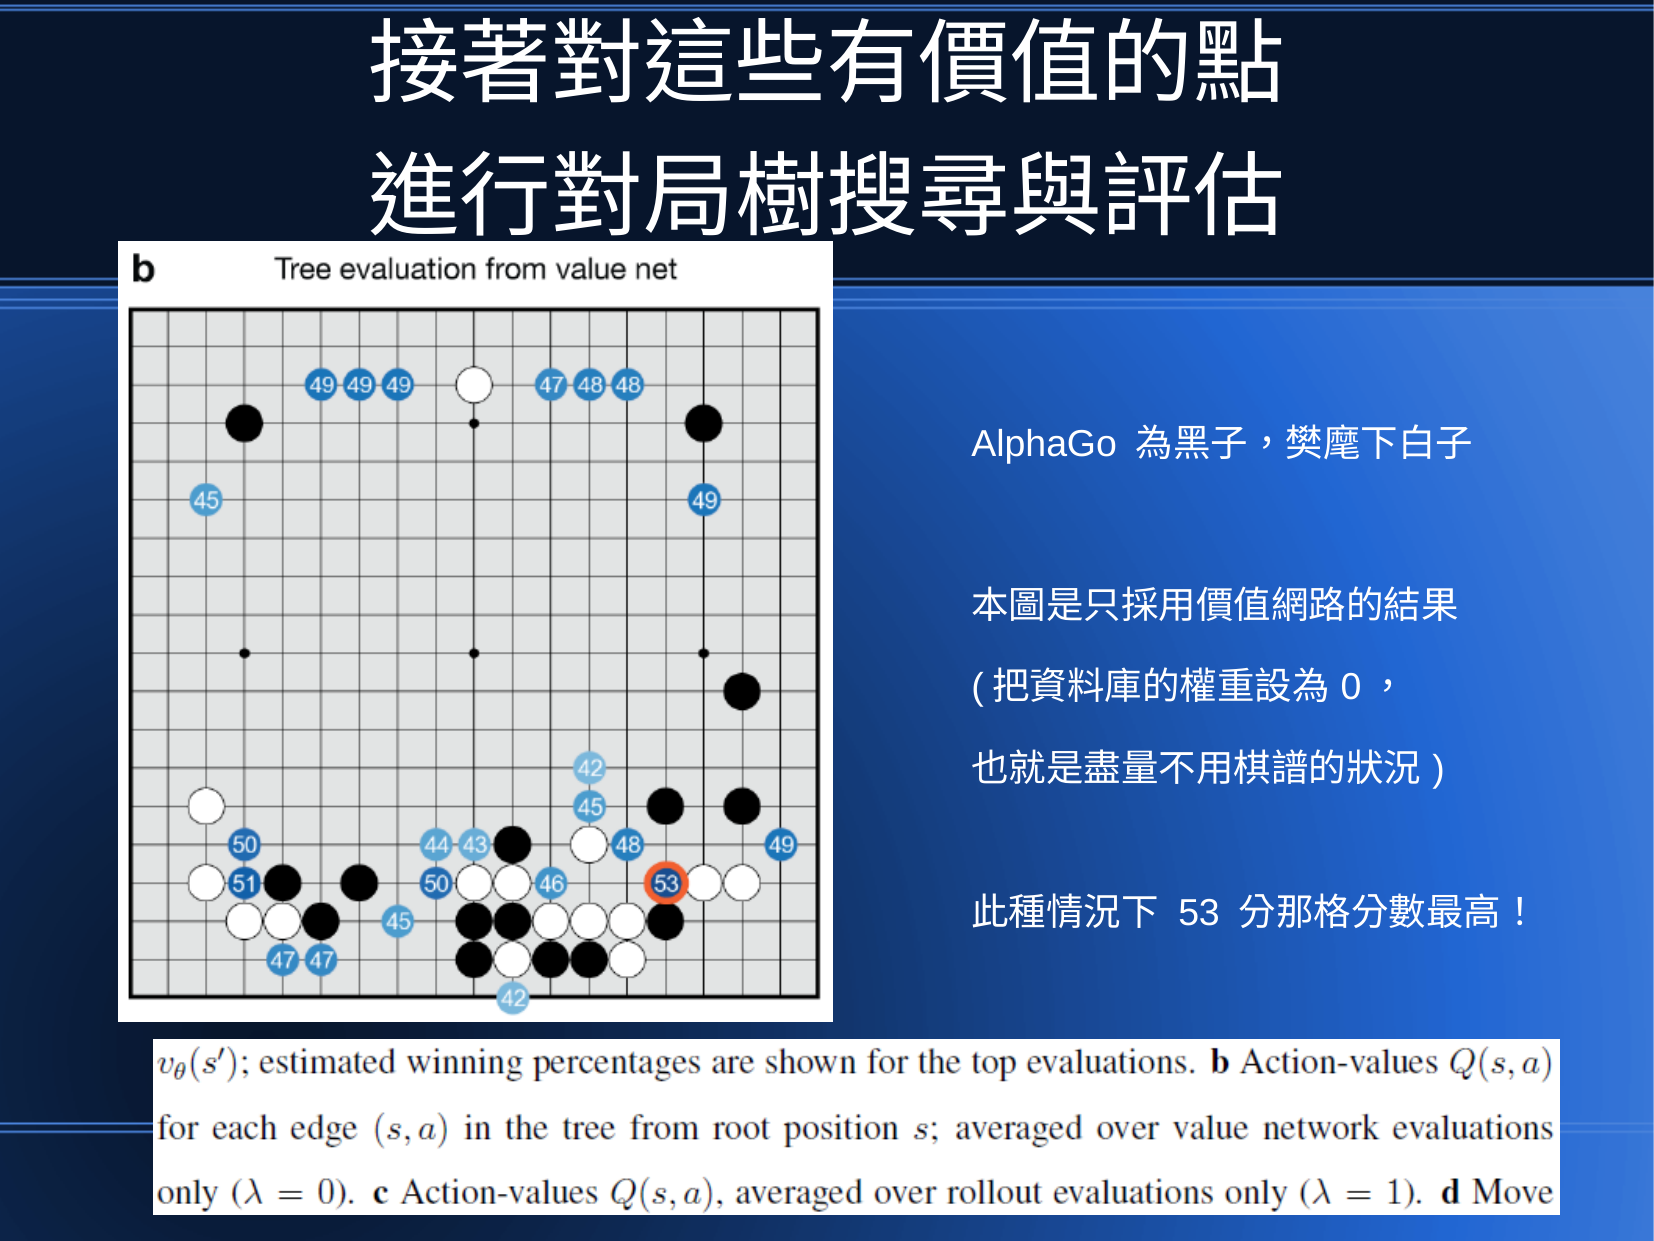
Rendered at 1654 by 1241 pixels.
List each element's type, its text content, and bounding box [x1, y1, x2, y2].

title 接著對這些有價值的點 進行對局樹搜尋與評估 [82, 11, 1571, 232]
text_box AlphaGo 為黑子，樊麾下白子 本圖是只採用價值網路的結果 (把資料庫的權重設為0， 也就是盡量不用棋譜的狀況) 此種情況下 53 分那格分數最高！ [956, 377, 1554, 856]
picture [0, 0, 1654, 1241]
